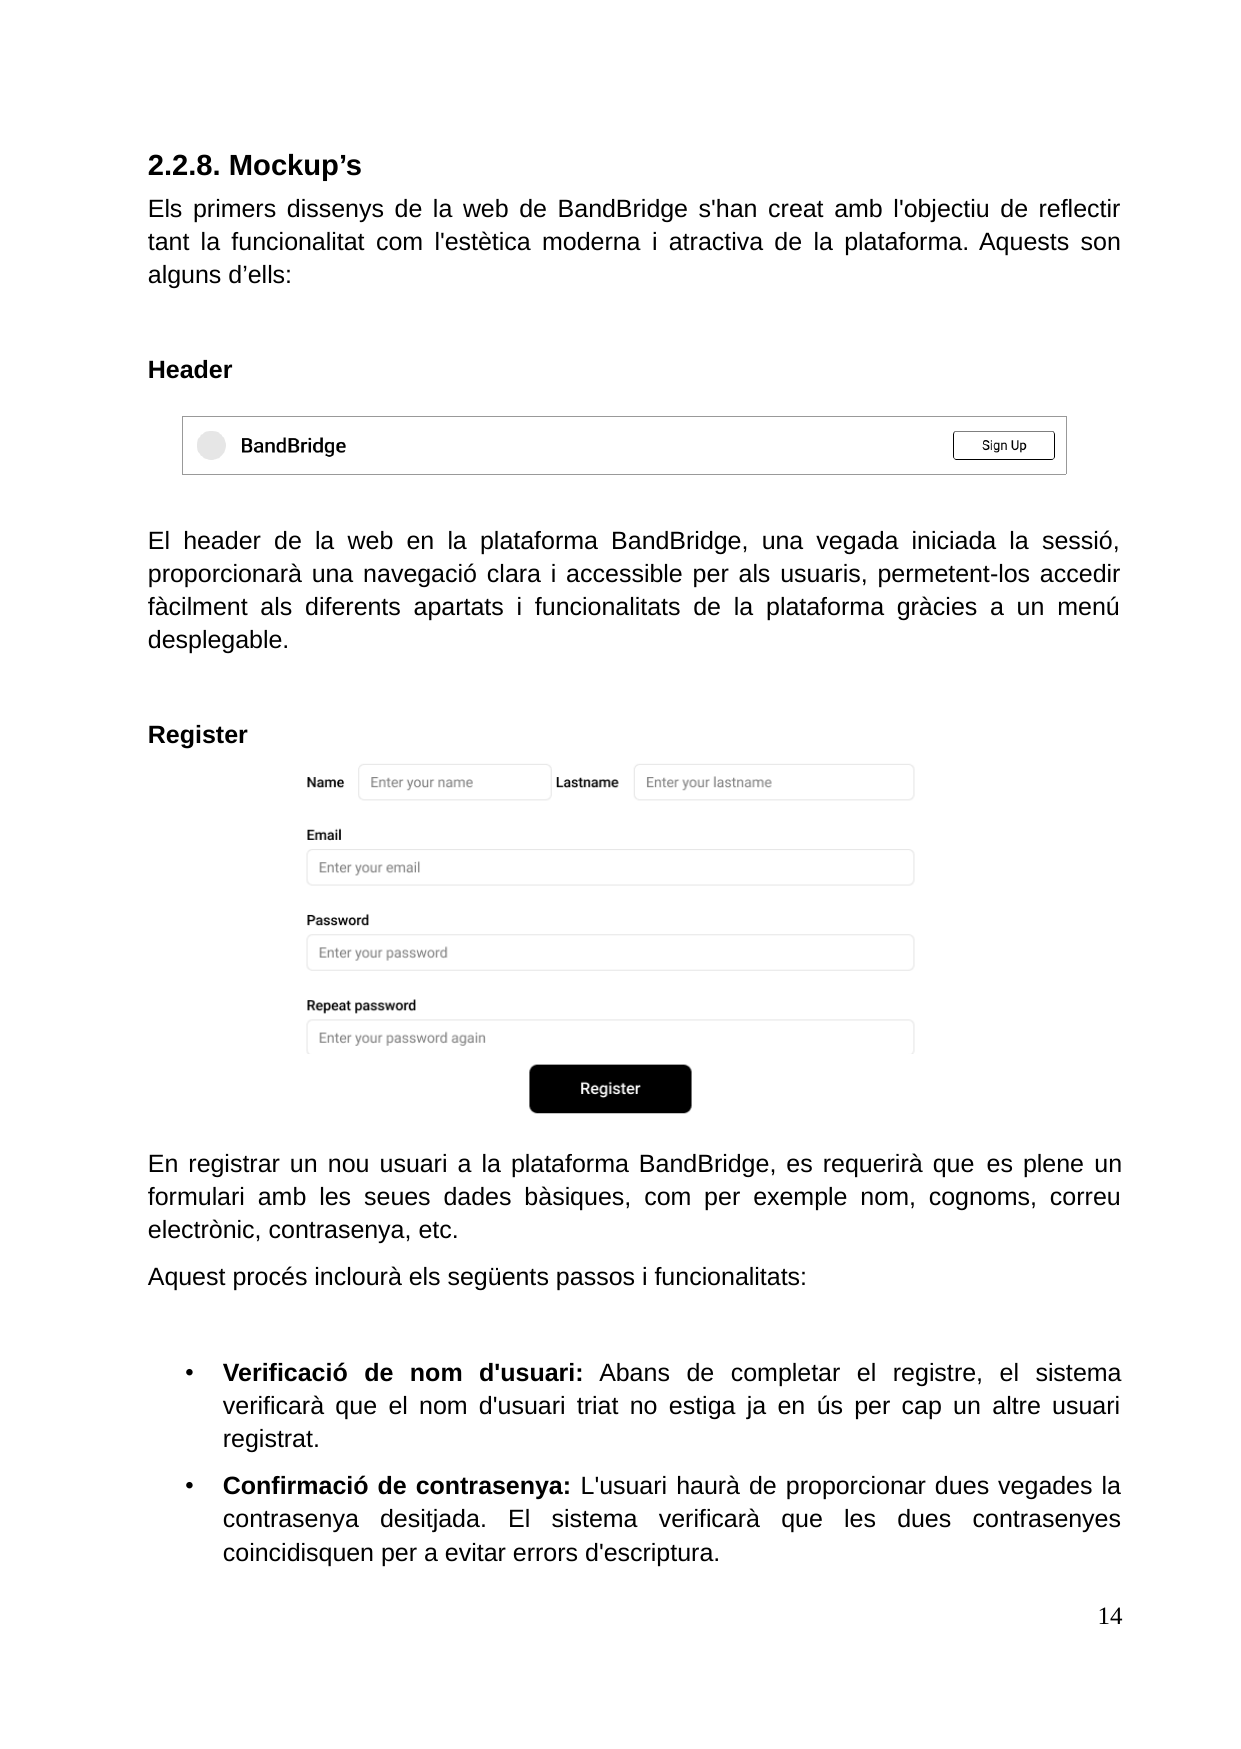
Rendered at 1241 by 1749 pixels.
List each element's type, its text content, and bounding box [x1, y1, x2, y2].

text Aquest procés inclourà els següents passos i funcionalitats: [148, 1262, 1122, 1291]
picture [299, 755, 925, 1065]
text En registrar un nou usuari a la plataforma BandBridge, es requerirà que es plene un formulari amb les seues dades bàsiques, com per exemple nom, cognoms, correu electrònic, contrasenya, etc. [148, 1149, 1122, 1243]
text Register [148, 720, 1122, 749]
subtitle 2.2.8. Mockup’s [148, 148, 1122, 181]
picture [183, 417, 1066, 474]
text El header de la web en la plataforma BandBridge, una vegada iniciada la sessió, proporcionarà una navegació clara i accessible per als usuaris, permetent-los accedir fàcilment als diferents apartats i funcionalitats de la plataforma gràcies a un menú desplegable. [148, 526, 1122, 654]
list Confirmació de contrasenya: L'usuari haurà de proporcionar dues vegades la contrasenya desitjada. El sistema verificarà que les dues contrasenyes coincidisquen per a evitar errors d'escriptura. [185, 1471, 1122, 1566]
text Header [148, 355, 1122, 384]
text Els primers dissenys de la web de BandBridge s'han creat amb l'objectiu de reflectir tant la funcionalitat com l'estètica moderna i atractiva de la plataforma. Aquests son alguns d’ells: [148, 194, 1122, 288]
list Verificació de nom d'usuari: Abans de completar el registre, el sistema verificarà que el nom d'usuari triat no estiga ja en ús per cap un altre usuari registrat. [185, 1358, 1122, 1452]
picture [299, 1102, 925, 1122]
